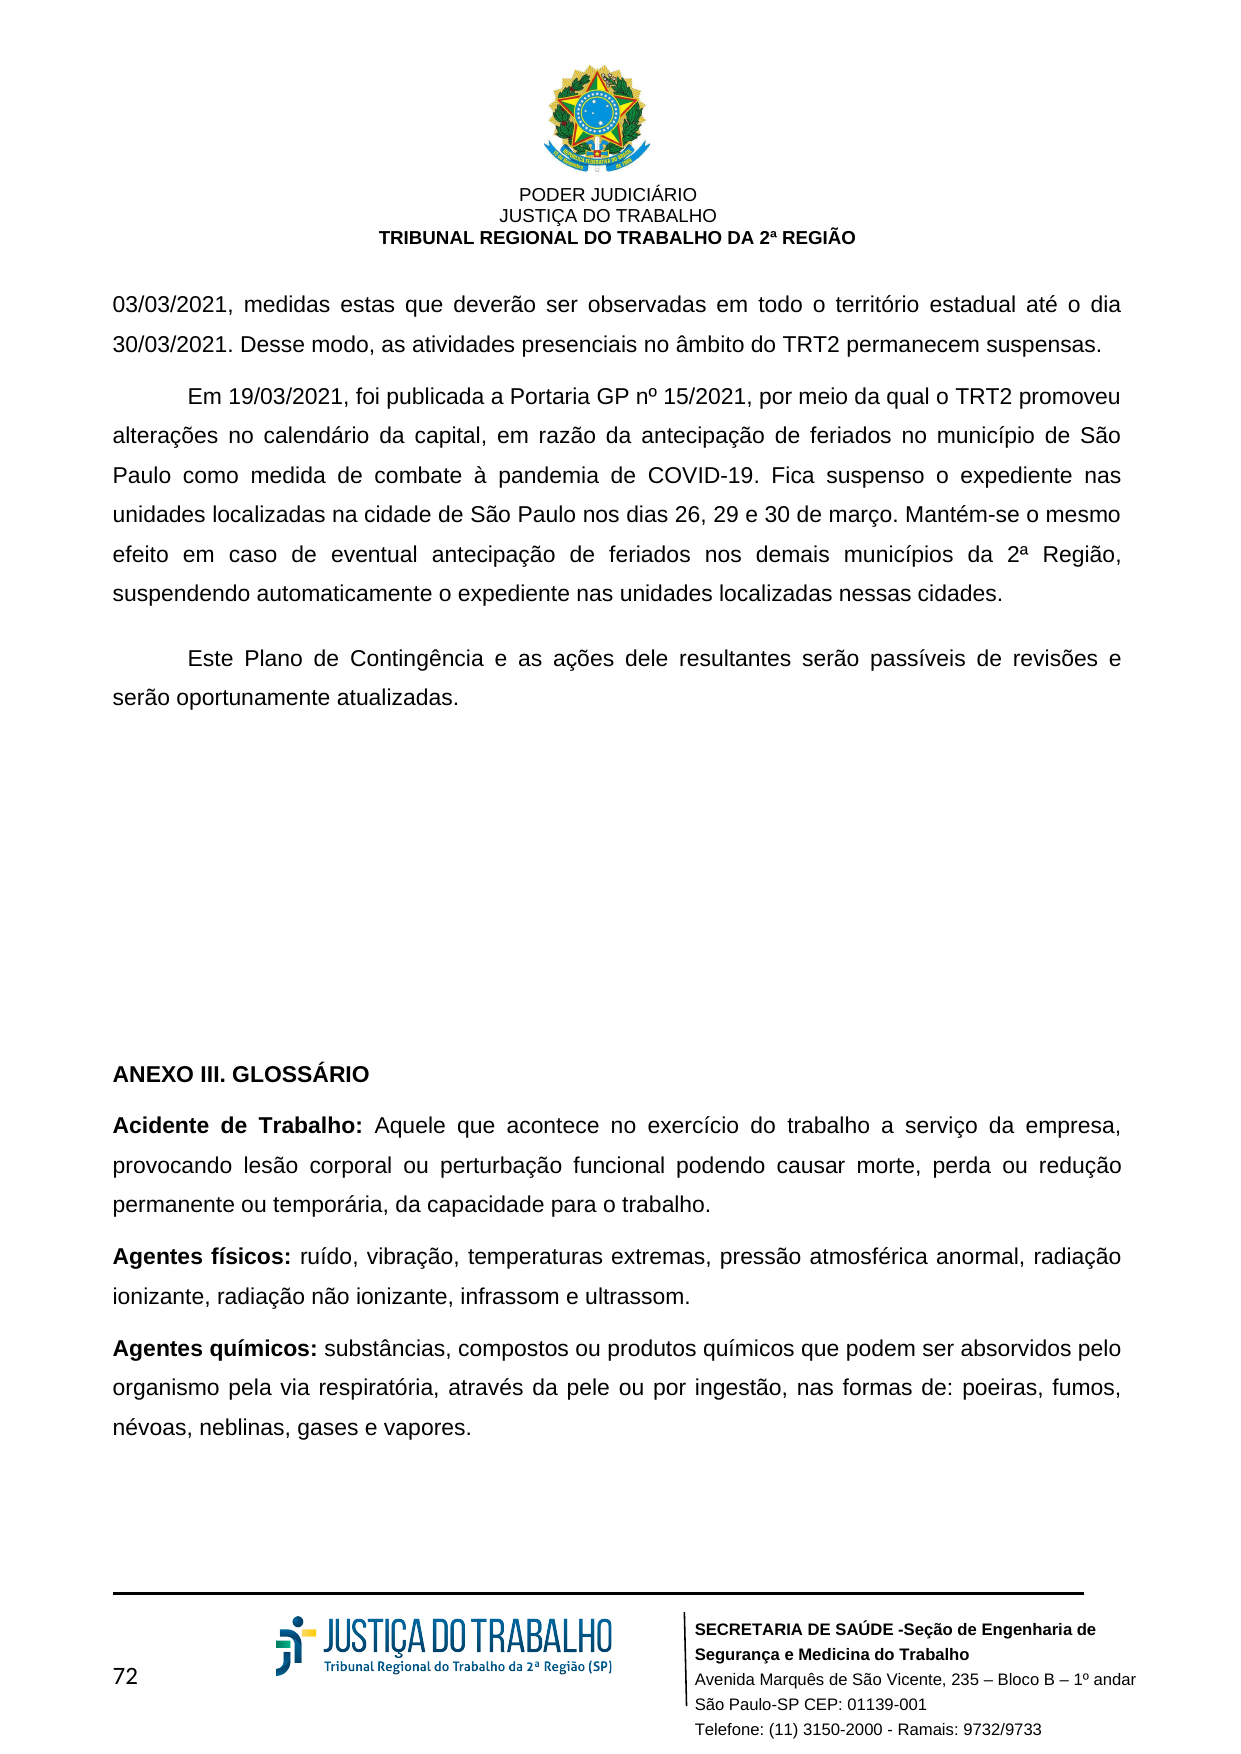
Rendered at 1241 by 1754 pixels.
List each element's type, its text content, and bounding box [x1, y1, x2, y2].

text Agentes químicos: substâncias, compostos ou produtos químicos que podem ser absorvidos pelo organismo pela via respiratória, através da pele ou por ingestão, nas formas de: poeiras, fumos, névoas, neblinas, gases e vapores. [112, 1334, 1122, 1440]
text Este Plano de Contingência e as ações dele resultantes serão passíveis de revisões e serão oportunamente atualizadas. [112, 645, 1122, 711]
picture [276, 1616, 612, 1676]
picture [543, 65, 650, 172]
text Em 19/03/2021, foi publicada a Portaria GP nº 15/2021, por meio da qual o TRT2 promoveu alterações no calendário da capital, em razão da antecipação de feriados no município de São Paulo como medida de combate à pandemia de COVID-19. Fica suspenso o expediente nas unidades localizadas na cidade de São Paulo nos dias 26, 29 e 30 de março. Mantém-se o mesmo efeito em caso de eventual antecipação de feriados nos demais municípios da 2ª Região, suspendendo automaticamente o expediente nas unidades localizadas nessas cidades. [112, 383, 1122, 607]
text Agentes físicos: ruído, vibração, temperaturas extremas, pressão atmosférica anormal, radiação ionizante, radiação não ionizante, infrassom e ultrassom. [112, 1243, 1122, 1309]
subtitle ANEXO III. GLOSSÁRIO [112, 1061, 1122, 1087]
text Acidente de Trabalho: Aquele que acontece no exercício do trabalho a serviço da empresa, provocando lesão corporal ou perturbação funcional podendo causar morte, perda ou redução permanente ou temporária, da capacidade para o trabalho. [112, 1112, 1122, 1218]
text 03/03/2021, medidas estas que deverão ser observadas em todo o território estadual até o dia 30/03/2021. Desse modo, as atividades presenciais no âmbito do TRT2 permanecem suspensas. [112, 291, 1122, 357]
